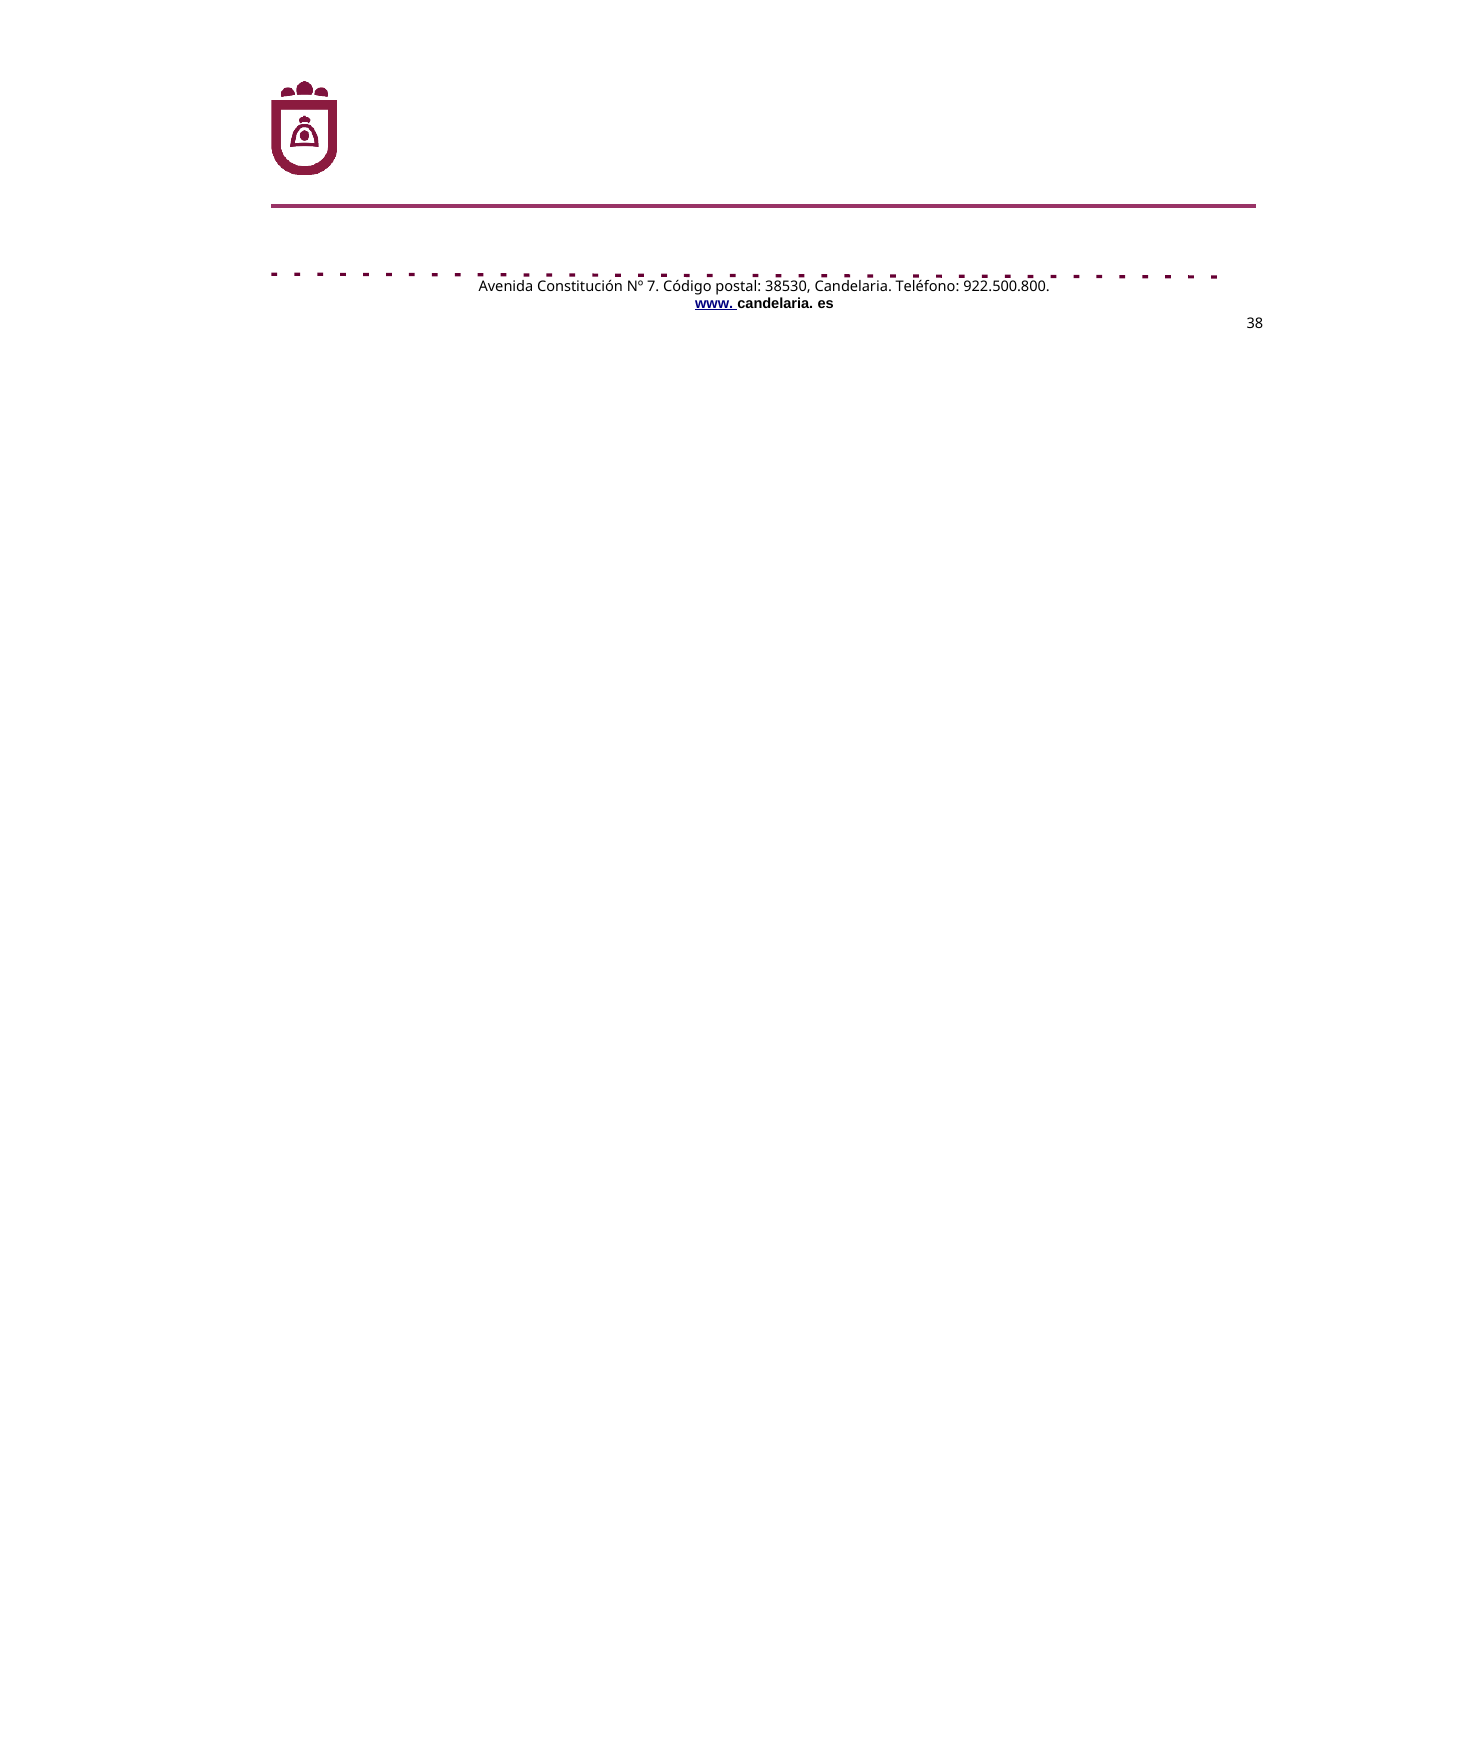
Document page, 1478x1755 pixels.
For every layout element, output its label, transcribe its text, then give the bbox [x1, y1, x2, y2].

text Avenida Constitución Nº 7. Código postal: 38530, Candelaria. Teléfono: 922.500.800. [382, 269, 1146, 295]
text www. candelaria. es [383, 295, 1146, 312]
text 38 [37, 312, 1263, 332]
